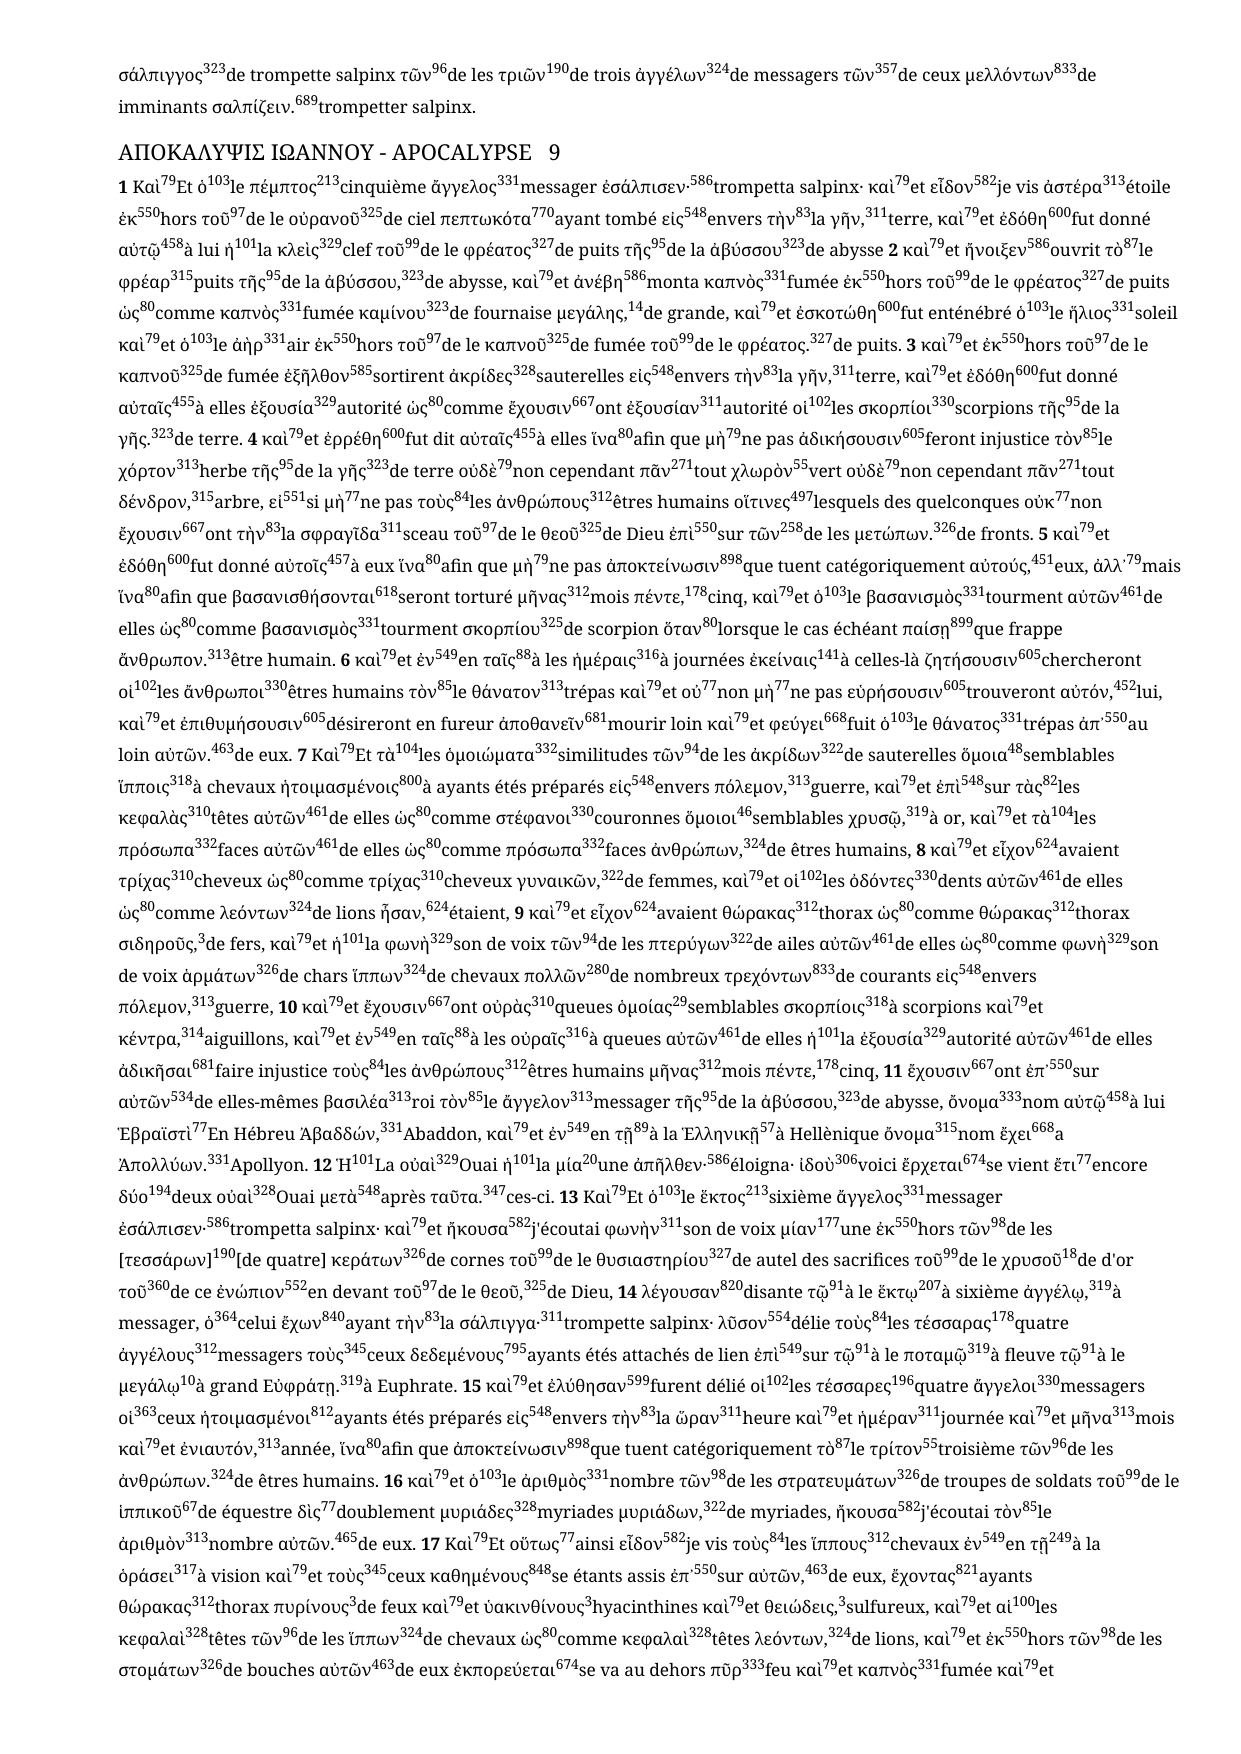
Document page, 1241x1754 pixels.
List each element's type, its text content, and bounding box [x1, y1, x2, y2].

text ΑΠΟΚΑΛΥΨΙΣ ΙΩΑΝΝΟΥ - APOCALYPSE 9 [118, 137, 1181, 167]
text 1 Καὶ79Et ὁ103le πέμπτος213cinquième ἄγγελος331messager ἐσάλπισεν·586trompetta salpinx· καὶ79et εἶδον582je vis ἀστέρα313étoile ἐκ550hors τοῦ97de le οὐρανοῦ325de ciel πεπτωκότα770ayant tombé εἰς548envers τὴν83la γῆν,311terre, καὶ79et ἐδόθη600fut donné αὐτῷ458à lui ἡ101la κλεὶς329clef τοῦ99de le φρέατος327de puits τῆς95de la ἀβύσσου323de abysse 2 καὶ79et ἤνοιξεν586ouvrit τὸ87le φρέαρ315puits τῆς95de la ἀβύσσου,323de abysse, καὶ79et ἀνέβη586monta καπνὸς331fumée ἐκ550hors τοῦ99de le φρέατος327de puits ὡς80comme καπνὸς331fumée καμίνου323de fournaise μεγάλης,14de grande, καὶ79et ἐσκοτώθη600fut enténébré ὁ103le ἥλιος331soleil καὶ79et ὁ103le ἀὴρ331air ἐκ550hors τοῦ97de le καπνοῦ325de fumée τοῦ99de le φρέατος.327de puits. 3 καὶ79et ἐκ550hors τοῦ97de le καπνοῦ325de fumée ἐξῆλθον585sortirent ἀκρίδες328sauterelles εἰς548envers τὴν83la γῆν,311terre, καὶ79et ἐδόθη600fut donné αὐταῖς455à elles ἐξουσία329autorité ὡς80comme ἔχουσιν667ont ἐξουσίαν311autorité οἱ102les σκορπίοι330scorpions τῆς95de la γῆς.323de terre. 4 καὶ79et ἐρρέθη600fut dit αὐταῖς455à elles ἵνα80afin que μὴ79ne pas ἀδικήσουσιν605feront injustice τὸν85le χόρτον313herbe τῆς95de la γῆς323de terre οὐδὲ79non cependant πᾶν271tout χλωρὸν55vert οὐδὲ79non cependant πᾶν271tout δένδρον,315arbre, εἰ551si μὴ77ne pas τοὺς84les ἀνθρώπους312êtres humains οἵτινες497lesquels des quelconques οὐκ77non ἔχουσιν667ont τὴν83la σφραγῖδα311sceau τοῦ97de le θεοῦ325de Dieu ἐπὶ550sur τῶν258de les μετώπων.326de fronts. 5 καὶ79et ἐδόθη600fut donné αὐτοῖς457à eux ἵνα80afin que μὴ79ne pas ἀποκτείνωσιν898que tuent catégoriquement αὐτούς,451eux, ἀλλ᾽79mais ἵνα80afin que βασανισθήσονται618seront torturé μῆνας312mois πέντε,178cinq, καὶ79et ὁ103le βασανισμὸς331tourment αὐτῶν461de elles ὡς80comme βασανισμὸς331tourment σκορπίου325de scorpion ὅταν80lorsque le cas échéant παίσῃ899que frappe ἄνθρωπον.313être humain. 6 καὶ79et ἐν549en ταῖς88à les ἡμέραις316à journées ἐκείναις141à celles-là ζητήσουσιν605chercheront οἱ102les ἄνθρωποι330êtres humains τὸν85le θάνατον313trépas καὶ79et οὐ77non μὴ77ne pas εὑρήσουσιν605trouveront αὐτόν,452lui, καὶ79et ἐπιθυμήσουσιν605désireront en fureur ἀποθανεῖν681mourir loin καὶ79et φεύγει668fuit ὁ103le θάνατος331trépas ἀπ᾽550au loin αὐτῶν.463de eux. 7 Καὶ79Et τὰ104les ὁμοιώματα332similitudes τῶν94de les ἀκρίδων322de sauterelles ὅμοια48semblables ἵπποις318à chevaux ἡτοιμασμένοις800à ayants étés préparés εἰς548envers πόλεμον,313guerre, καὶ79et ἐπὶ548sur τὰς82les κεφαλὰς310têtes αὐτῶν461de elles ὡς80comme στέφανοι330couronnes ὅμοιοι46semblables χρυσῷ,319à or, καὶ79et τὰ104les πρόσωπα332faces αὐτῶν461de elles ὡς80comme πρόσωπα332faces ἀνθρώπων,324de êtres humains, 8 καὶ79et εἶχον624avaient τρίχας310cheveux ὡς80comme τρίχας310cheveux γυναικῶν,322de femmes, καὶ79et οἱ102les ὀδόντες330dents αὐτῶν461de elles ὡς80comme λεόντων324de lions ἦσαν,624étaient, 9 καὶ79et εἶχον624avaient θώρακας312thorax ὡς80comme θώρακας312thorax σιδηροῦς,3de fers, καὶ79et ἡ101la φωνὴ329son de voix τῶν94de les πτερύγων322de ailes αὐτῶν461de elles ὡς80comme φωνὴ329son de voix ἁρμάτων326de chars ἵππων324de chevaux πολλῶν280de nombreux τρεχόντων833de courants εἰς548envers πόλεμον,313guerre, 10 καὶ79et ἔχουσιν667ont οὐρὰς310queues ὁμοίας29semblables σκορπίοις318à scorpions καὶ79et κέντρα,314aiguillons, καὶ79et ἐν549en ταῖς88à les οὐραῖς316à queues αὐτῶν461de elles ἡ101la ἐξουσία329autorité αὐτῶν461de elles ἀδικῆσαι681faire injustice τοὺς84les ἀνθρώπους312êtres humains μῆνας312mois πέντε,178cinq, 11 ἔχουσιν667ont ἐπ᾽550sur αὐτῶν534de elles-mêmes βασιλέα313roi τὸν85le ἄγγελον313messager τῆς95de la ἀβύσσου,323de abysse, ὄνομα333nom αὐτῷ458à lui Ἑβραϊστὶ77En Hébreu Ἀβαδδών,331Abaddon, καὶ79et ἐν549en τῇ89à la Ἑλληνικῇ57à Hellènique ὄνομα315nom ἔχει668a Ἀπολλύων.331Apollyon. 12 Ἡ101La οὐαὶ329Ouai ἡ101la μία20une ἀπῆλθεν·586éloigna· ἰδοὺ306voici ἔρχεται674se vient ἔτι77encore δύο194deux οὐαὶ328Ouai μετὰ548après ταῦτα.347ces-ci. 13 Καὶ79Et ὁ103le ἕκτος213sixième ἄγγελος331messager ἐσάλπισεν·586trompetta salpinx· καὶ79et ἤκουσα582j'écoutai φωνὴν311son de voix μίαν177une ἐκ550hors τῶν98de les [τεσσάρων]190[de quatre] κεράτων326de cornes τοῦ99de le θυσιαστηρίου327de autel des sacrifices τοῦ99de le χρυσοῦ18de d'or τοῦ360de ce ἐνώπιον552en devant τοῦ97de le θεοῦ,325de Dieu, 14 λέγουσαν820disante τῷ91à le ἕκτῳ207à sixième ἀγγέλῳ,319à messager, ὁ364celui ἔχων840ayant τὴν83la σάλπιγγα·311trompette salpinx· λῦσον554délie τοὺς84les τέσσαρας178quatre ἀγγέλους312messagers τοὺς345ceux δεδεμένους795ayants étés attachés de lien ἐπὶ549sur τῷ91à le ποταμῷ319à fleuve τῷ91à le μεγάλῳ10à grand Εὐφράτῃ.319à Euphrate. 15 καὶ79et ἐλύθησαν599furent délié οἱ102les τέσσαρες196quatre ἄγγελοι330messagers οἱ363ceux ἡτοιμασμένοι812ayants étés préparés εἰς548envers τὴν83la ὥραν311heure καὶ79et ἡμέραν311journée καὶ79et μῆνα313mois καὶ79et ἐνιαυτόν,313année, ἵνα80afin que ἀποκτείνωσιν898que tuent catégoriquement τὸ87le τρίτον55troisième τῶν96de les ἀνθρώπων.324de êtres humains. 16 καὶ79et ὁ103le ἀριθμὸς331nombre τῶν98de les στρατευμάτων326de troupes de soldats τοῦ99de le ἱππικοῦ67de équestre δὶς77doublement μυριάδες328myriades μυριάδων,322de myriades, ἤκουσα582j'écoutai τὸν85le ἀριθμὸν313nombre αὐτῶν.465de eux. 17 Καὶ79Et οὕτως77ainsi εἶδον582je vis τοὺς84les ἵππους312chevaux ἐν549en τῇ249à la ὁράσει317à vision καὶ79et τοὺς345ceux καθημένους848se étants assis ἐπ᾽550sur αὐτῶν,463de eux, ἔχοντας821ayants θώρακας312thorax πυρίνους3de feux καὶ79et ὑακινθίνους3hyacinthines καὶ79et θειώδεις,3sulfureux, καὶ79et αἱ100les κεφαλαὶ328têtes τῶν96de les ἵππων324de chevaux ὡς80comme κεφαλαὶ328têtes λεόντων,324de lions, καὶ79et ἐκ550hors τῶν98de les στομάτων326de bouches αὐτῶν463de eux ἐκπορεύεται674se va au dehors πῦρ333feu καὶ79et καπνὸς331fumée καὶ79et θεῖον.333soufre. 18 ἀπὸ550au loin τῶν94de les τριῶν188de trois πληγῶν322de coups τούτων147de celles-ci ἀπεκτάνθησαν599furent tué catégoriquement τὸ105le τρίτον73troisième τῶν96de les ἀνθρώπων,324de êtres humains, ἐκ550hors τοῦ99de le πυρὸς327de feu καὶ79et τοῦ97de le καπνοῦ325de fumée καὶ79et τοῦ99de le θείου327de soufre τοῦ360de ce ἐκπορευομένου863de se allant au dehors ἐκ550hors τῶν98de les στομάτων326de bouches αὐτῶν.463de eux. 19 ἡ101la γὰρ79car ἐξουσία329autorité τῶν96de les ἵππων324de chevaux ἐν549en τῷ93à le στόματι321à bouche αὐτῶν463de eux ἐστιν668est καὶ79et ἐν549en ταῖς88à les οὐραῖς316à queues αὐτῶν,463de eux, αἱ100les γὰρ79car οὐραὶ328queues αὐτῶν463de eux ὅμοιαι44semblables ὄφεσιν,318à serpents, ἔχουσαι837ayantes κεφαλὰς310têtes καὶ79et ἐν549en αὐταῖς455à elles ἀδικοῦσιν.667font injustice. 20 Καὶ79Et οἱ102les λοιποὶ389restants τῶν96de les ἀνθρώπων,324de êtres humains, οἳ497lesquels οὐκ77non ἀπεκτάνθησαν599furent tué catégoriquement ἐν549en ταῖς88à les πληγαῖς316à coups ταύταις,141à celles-ci, οὐδὲ79non cependant μετενόησαν585transintelligèrent ἐκ550hors τῶν98de les ἔργων326de travaux τῶν94de les χειρῶν322de mains αὐτῶν,463de eux, ἵνα80afin que μὴ77ne pas προσκυνήσουσιν605prosterneront vers τὰ86les δαιμόνια314démons καὶ79et τὰ86les εἴδωλα314idoles τὰ86les χρυσᾶ5d'ors καὶ79et τὰ86les ἀργυρᾶ5argentés καὶ79et τὰ86les χαλκᾶ5cuivreux καὶ79et τὰ86les λίθινα5pierreux καὶ79et τὰ86les ξύλινα,5boisés, ἃ499lesquels οὔτε79ni βλέπειν689regarder δύνανται673se peuvent οὔτε79ni ἀκούειν689écouter οὔτε79ni περιπατεῖν,689piétiner autour, 21 καὶ79et οὐ77non μετενόησαν585transintelligèrent ἐκ550hors τῶν96de les φόνων324de meurtres αὐτῶν463de eux οὔτε79ni ἐκ550hors τῶν98de les φαρμάκων326de pharmaceutiques αὐτῶν463de eux οὔτε79ni ἐκ550hors τῆς95de la πορνείας323de pornation αὐτῶν463de eux οὔτε79ni ἐκ550hors τῶν98de les κλεμμάτων326de choses volées αὐτῶν.463de eux. [118, 171, 1181, 1682]
